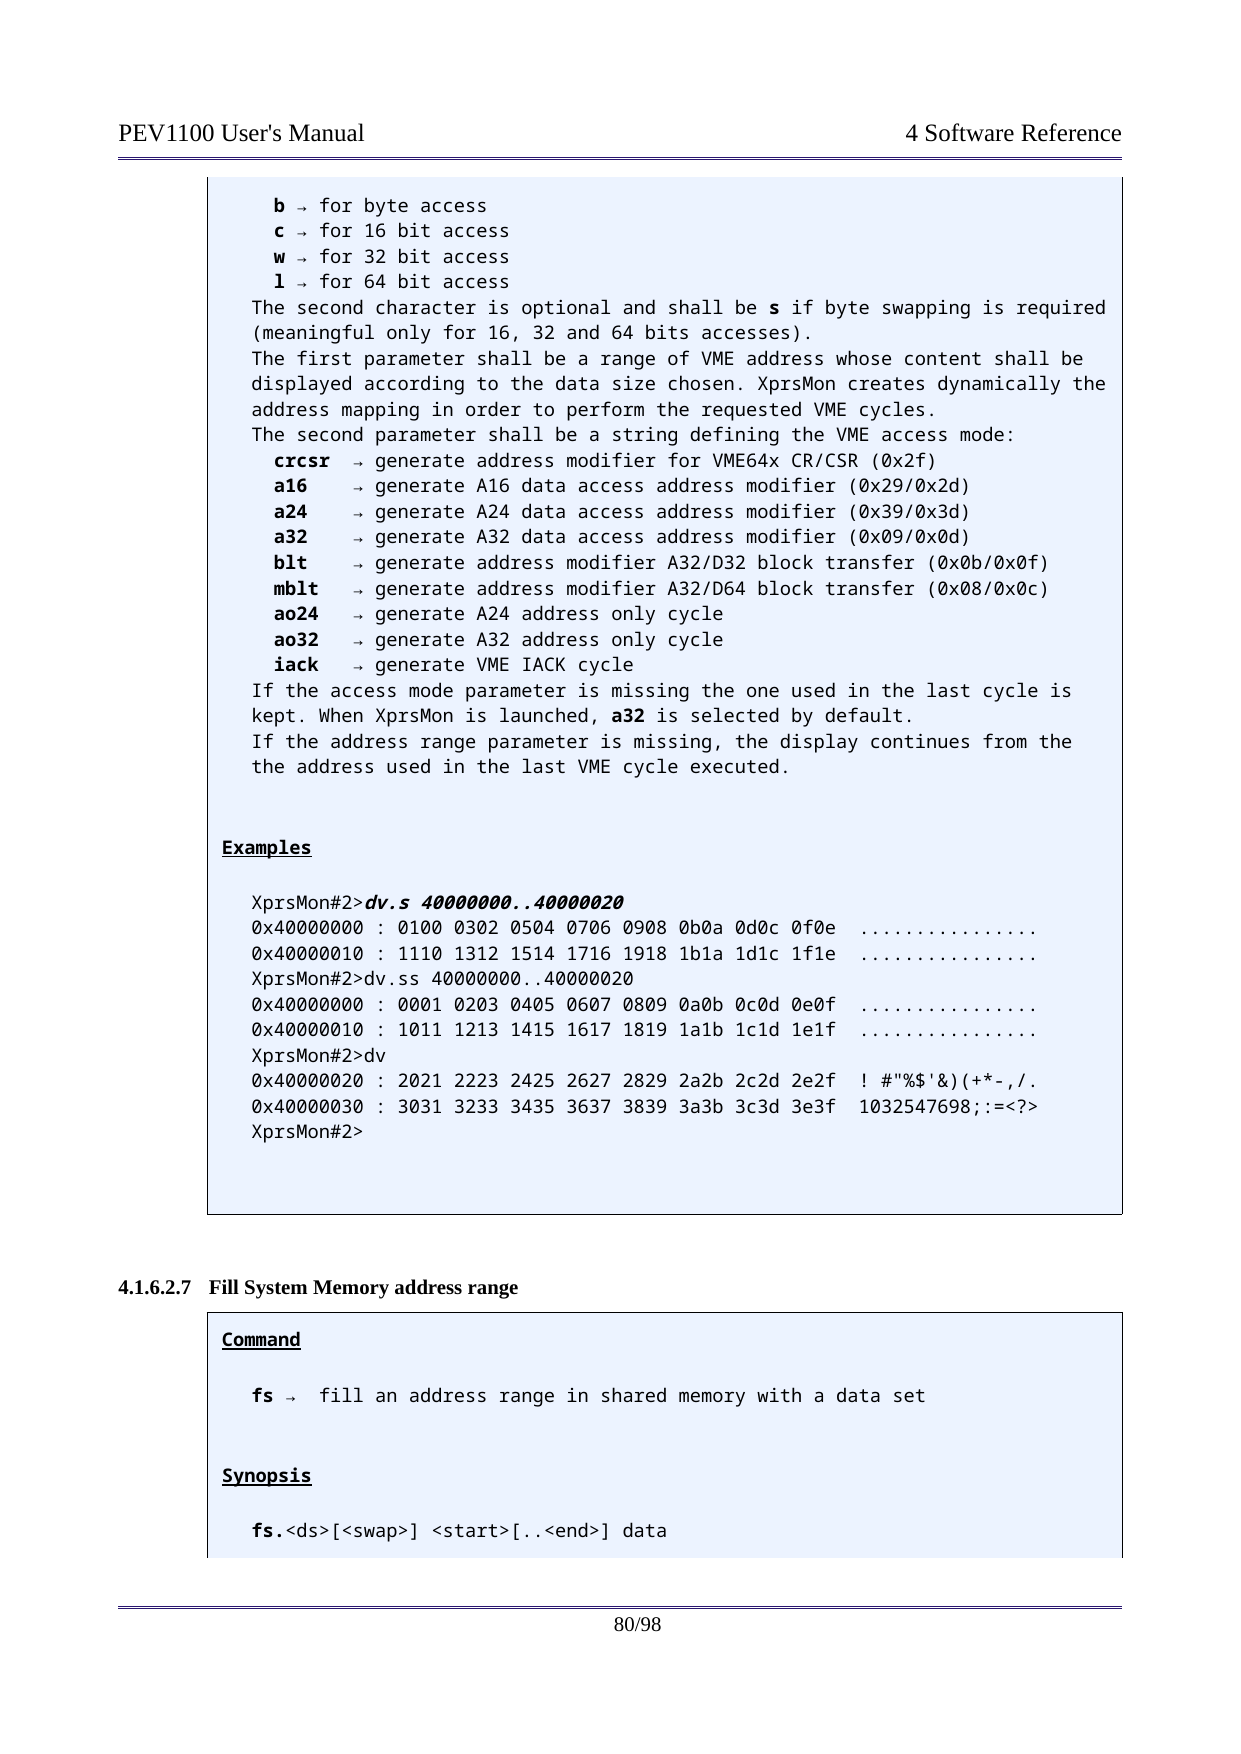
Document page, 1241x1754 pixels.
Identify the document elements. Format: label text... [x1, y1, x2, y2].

text crcsr → generate address modifier for VME64x CR/CSR (0x2f) [208, 447, 1122, 473]
text a24 → generate A24 data access address modifier (0x39/0x3d) [208, 498, 1122, 524]
text If the address range parameter is missing, the display continues from the the address used in the last VME cycle executed. [208, 728, 1122, 779]
text 0x40000020 : 2021 2223 2425 2627 2829 2a2b 2c2d 2e2f ! #"%$'&)(+*-,/. [208, 1068, 1122, 1093]
subtitle Fill System Memory address range [118, 1275, 1122, 1299]
text fs → fill an address range in shared memory with a data set [208, 1367, 1122, 1407]
text 0x40000000 : 0001 0203 0405 0607 0809 0a0b 0c0d 0e0f ................ [208, 991, 1122, 1017]
text XprsMon#2>dv.ss 40000000..40000020 [208, 966, 1122, 991]
text b → for byte access [208, 177, 1122, 217]
text w → for 32 bit access [208, 243, 1122, 268]
text XprsMon#2>dv.s 40000000..40000020 [208, 874, 1122, 915]
text The second parameter shall be a string defining the VME access mode: [208, 422, 1122, 447]
text a16 → generate A16 data access address modifier (0x29/0x2d) [208, 473, 1122, 498]
text iack → generate VME IACK cycle [208, 651, 1122, 677]
text ao24 → generate A24 address only cycle [208, 600, 1122, 626]
subtitle Synopsis [208, 1448, 1122, 1503]
text Command [208, 1313, 1122, 1367]
text 0x40000030 : 3031 3233 3435 3637 3839 3a3b 3c3d 3e3f 1032547698;:=<?> [208, 1093, 1122, 1119]
text The first parameter shall be a range of VME address whose content shall be displayed according to the data size chosen. XprsMon creates dynamically the address mapping in order to perform the requested VME cycles. [208, 345, 1122, 422]
text XprsMon#2>dv [208, 1042, 1122, 1068]
subtitle Examples [208, 819, 1122, 874]
text The second character is optional and shall be s if byte swapping is required (meaningful only for 16, 32 and 64 bits accesses). [208, 294, 1122, 345]
text a32 → generate A32 data access address modifier (0x09/0x0d) [208, 524, 1122, 549]
text blt → generate address modifier A32/D32 block transfer (0x0b/0x0f) [208, 549, 1122, 575]
text 0x40000000 : 0100 0302 0504 0706 0908 0b0a 0d0c 0f0e ................ [208, 915, 1122, 940]
text l → for 64 bit access [208, 268, 1122, 294]
text XprsMon#2> [208, 1119, 1122, 1159]
text 0x40000010 : 1011 1213 1415 1617 1819 1a1b 1c1d 1e1f ................ [208, 1017, 1122, 1042]
text 0x40000010 : 1110 1312 1514 1716 1918 1b1a 1d1c 1f1e ................ [208, 940, 1122, 966]
text If the access mode parameter is missing the one used in the last cycle is kept. When XprsMon is launched, a32 is selected by default. [208, 677, 1122, 728]
text mblt → generate address modifier A32/D64 block transfer (0x08/0x0c) [208, 575, 1122, 600]
text fs.<ds>[<swap>] <start>[..<end>] data [208, 1503, 1122, 1558]
text c → for 16 bit access [208, 217, 1122, 243]
text ao32 → generate A32 address only cycle [208, 626, 1122, 651]
